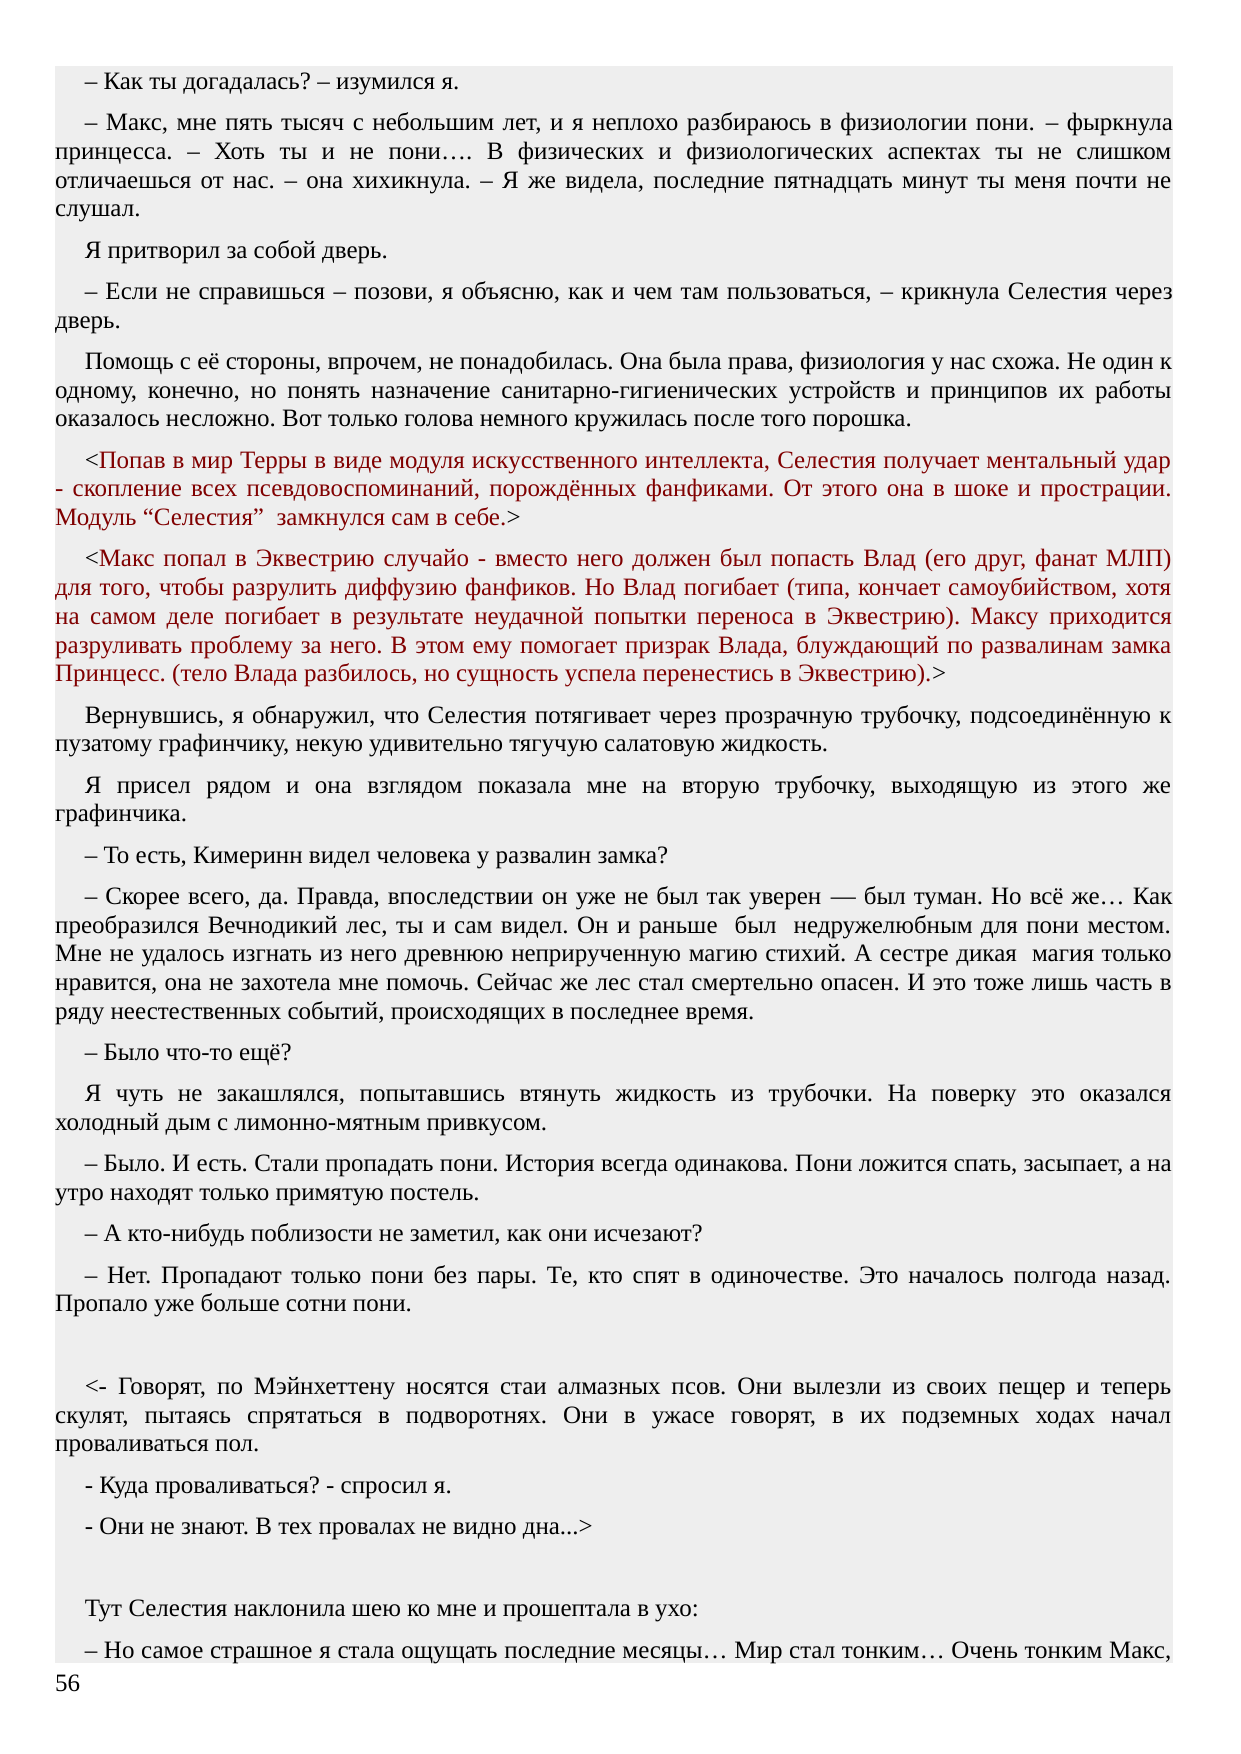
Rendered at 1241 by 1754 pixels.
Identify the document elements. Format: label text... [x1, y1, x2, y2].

text Вернувшись, я обнаружил, что Селестия потягивает через прозрачную трубочку, подсоединённую к пузатому графинчику, некую удивительно тягучую салатовую жидкость. [55, 700, 1173, 757]
text – А кто-нибудь поблизости не заметил, как они исчезают? [55, 1218, 1173, 1247]
text – Макс, мне пять тысяч с небольшим лет, и я неплохо разбираюсь в физиологии пони. – фыркнула принцесса. – Хоть ты и не пони…. В физических и физиологических аспектах ты не слишком отличаешься от нас. – она хихикнула. – Я же видела, последние пятнадцать минут ты меня почти не слушал. [55, 107, 1173, 222]
text Помощь с её стороны, впрочем, не понадобилась. Она была права, физиология у нас схожа. Не один к одному, конечно, но понять назначение санитарно-гигиенических устройств и принципов их работы оказалось несложно. Вот только голова немного кружилась после того порошка. [55, 346, 1173, 432]
text – Скорее всего, да. Правда, впоследствии он уже не был так уверен — был туман. Но всё же… Как преобразился Вечнодикий лес, ты и сам видел. Он и раньше был недружелюбным для пони местом. Мне не удалось изгнать из него древнюю неприрученную магию стихий. А сестре дикая магия только нравится, она не захотела мне помочь. Сейчас же лес стал смертельно опасен. И это тоже лишь часть в ряду неестественных событий, происходящих в последнее время. [55, 881, 1173, 1025]
text Тут Селестия наклонила шею ко мне и прошептала в ухо: [55, 1593, 1173, 1622]
text – Было. И есть. Стали пропадать пони. История всегда одинакова. Пони ложится спать, засыпает, а на утро находят только примятую постель. [55, 1148, 1173, 1206]
text Я притворил за собой дверь. [55, 235, 1173, 263]
text Я присел рядом и она взглядом показала мне на вторую трубочку, выходящую из этого же графинчика. [55, 770, 1173, 827]
text – Как ты догадалась? – изумился я. [55, 66, 1173, 95]
text – Было что-то ещё? [55, 1037, 1173, 1066]
text <- Говорят, по Мэйнхеттену носятся стаи алмазных псов. Они вылезли из своих пещер и теперь скулят, пытаясь спрятаться в подворотнях. Они в ужасе говорят, в их подземных ходах начал проваливаться пол. [55, 1371, 1173, 1457]
text Я чуть не закашлялся, попытавшись втянуть жидкость из трубочки. На поверку это оказался холодный дым с лимонно-мятным привкусом. [55, 1078, 1173, 1136]
text - Они не знают. В тех провалах не видно дна...> [55, 1511, 1173, 1540]
text – То есть, Кимеринн видел человека у развалин замка? [55, 840, 1173, 868]
text - Куда проваливаться? - спросил я. [55, 1470, 1173, 1498]
text – Но самое страшное я стала ощущать последние месяцы… Мир стал тонким… Очень тонким Макс, [55, 1635, 1173, 1663]
text – Если не справишься – позови, я объясню, как и чем там пользоваться, – крикнула Селестия через дверь. [55, 276, 1173, 333]
text <Макс попал в Эквестрию случайо - вместо него должен был попасть Влад (его друг, фанат МЛП) для того, чтобы разрулить диффузию фанфиков. Но Влад погибает (типа, кончает самоубийством, хотя на самом деле погибает в результате неудачной попытки переноса в Эквестрию). Максу приходится разруливать проблему за него. В этом ему помогает призрак Влада, блуждающий по развалинам замка Принцесс. (тело Влада разбилось, но сущность успела перенестись в Эквестрию).> [55, 543, 1173, 687]
text <Попав в мир Терры в виде модуля искусственного интеллекта, Селестия получает ментальный удар - скопление всех псевдовоспоминаний, порождённых фанфиками. От этого она в шоке и прострации. Модуль “Селестия” замкнулся сам в себе.> [55, 445, 1173, 531]
text – Нет. Пропадают только пони без пары. Те, кто спят в одиночестве. Это началось полгода назад. Пропало уже больше сотни пони. [55, 1260, 1173, 1317]
